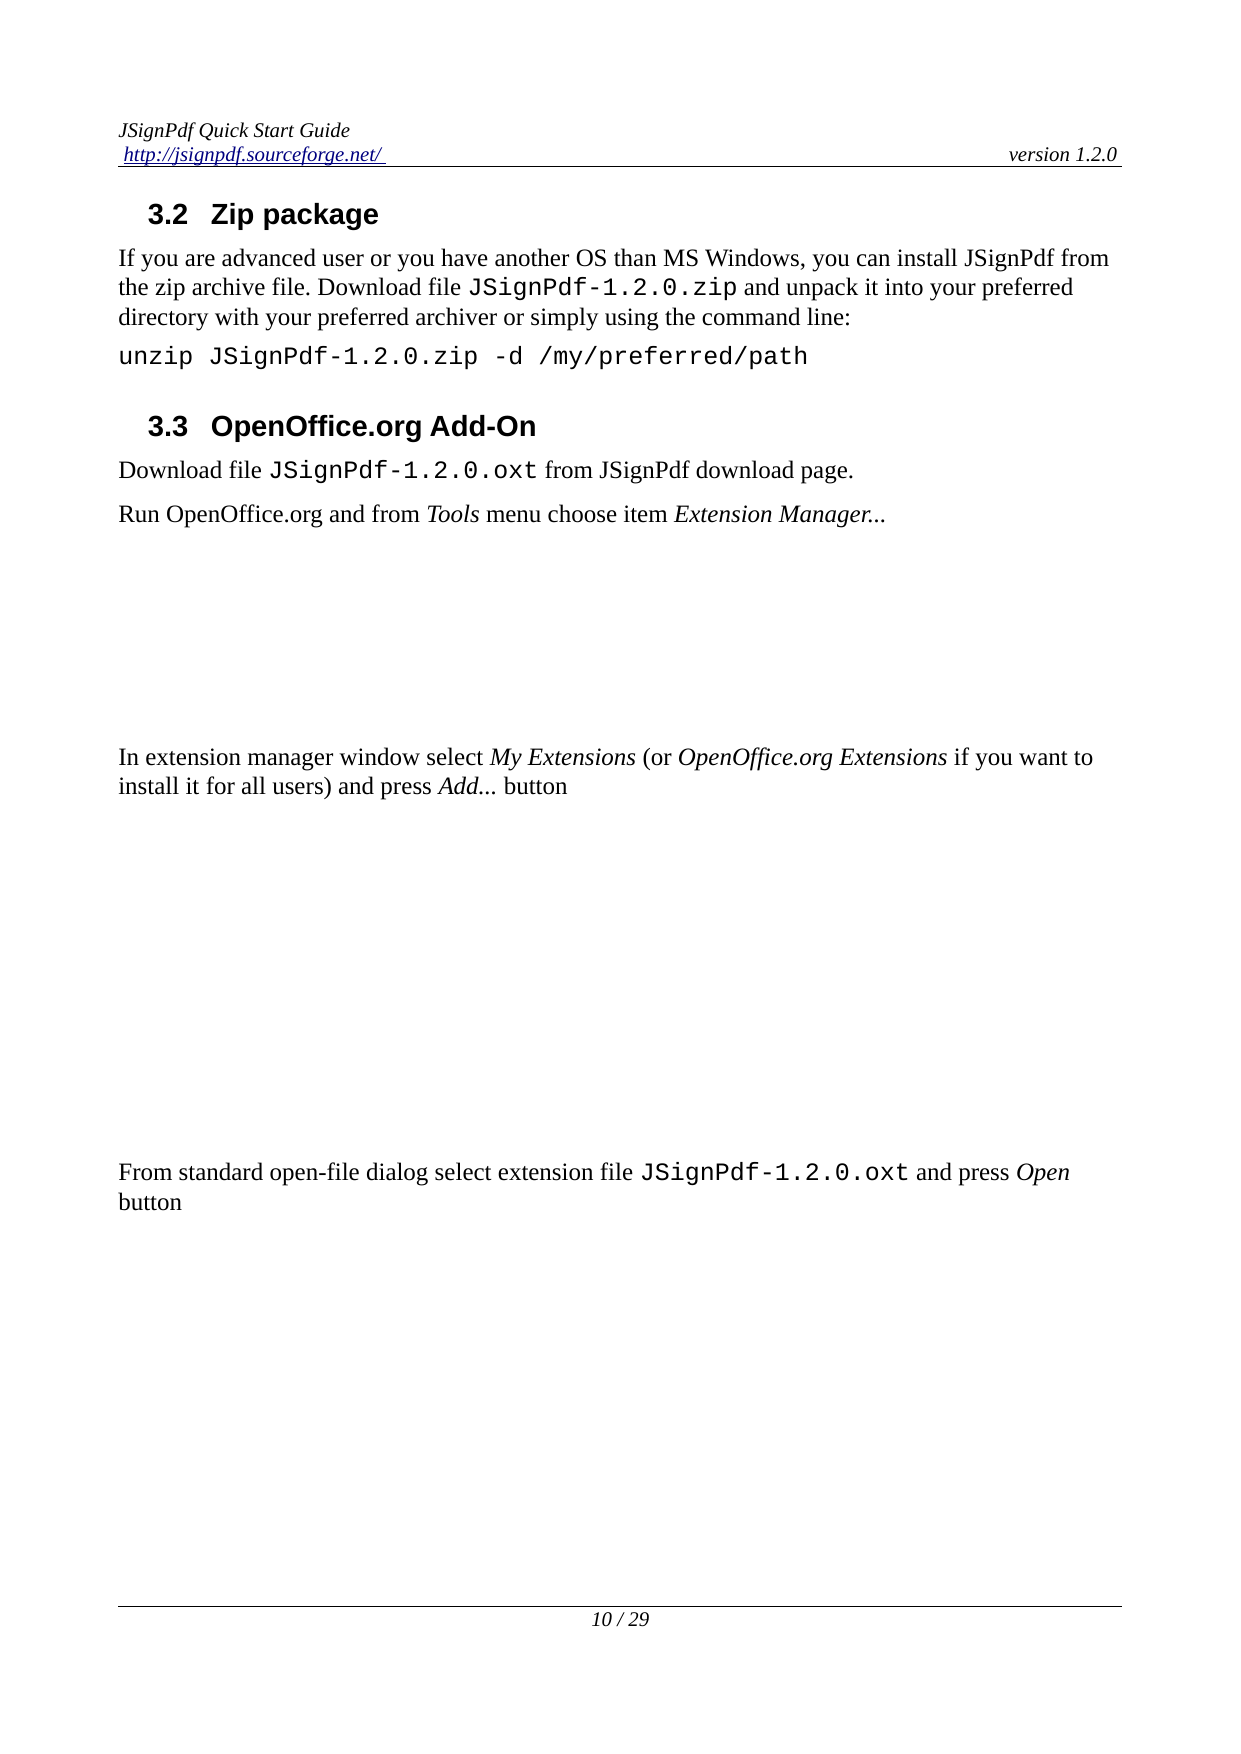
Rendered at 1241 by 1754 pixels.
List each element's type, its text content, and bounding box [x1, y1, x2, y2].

subtitle Zip package [148, 197, 1116, 230]
text Run OpenOffice.org and from Tools menu choose item Extension Manager... [118, 499, 1122, 528]
text Download file JSignPdf-1.2.0.oxt from JSignPdf download page. [118, 456, 1122, 486]
text From standard open-file dialog select extension file JSignPdf-1.2.0.oxt and press Open button [118, 812, 1122, 1216]
text If you are advanced user or you have another OS than MS Windows, you can install JSignPdf from the zip archive file. Download file JSignPdf-1.2.0.zip and unpack it into your preferred directory with your preferred archiver or simply using the command line: [118, 243, 1122, 331]
subtitle OpenOffice.org Add-On [148, 409, 1116, 443]
text unzip JSignPdf-1.2.0.zip -d /my/preferred/path [118, 344, 1122, 372]
text In extension manager window select My Extensions (or OpenOffice.org Extensions if you want to install it for all users) and press Add... button [118, 540, 1122, 800]
